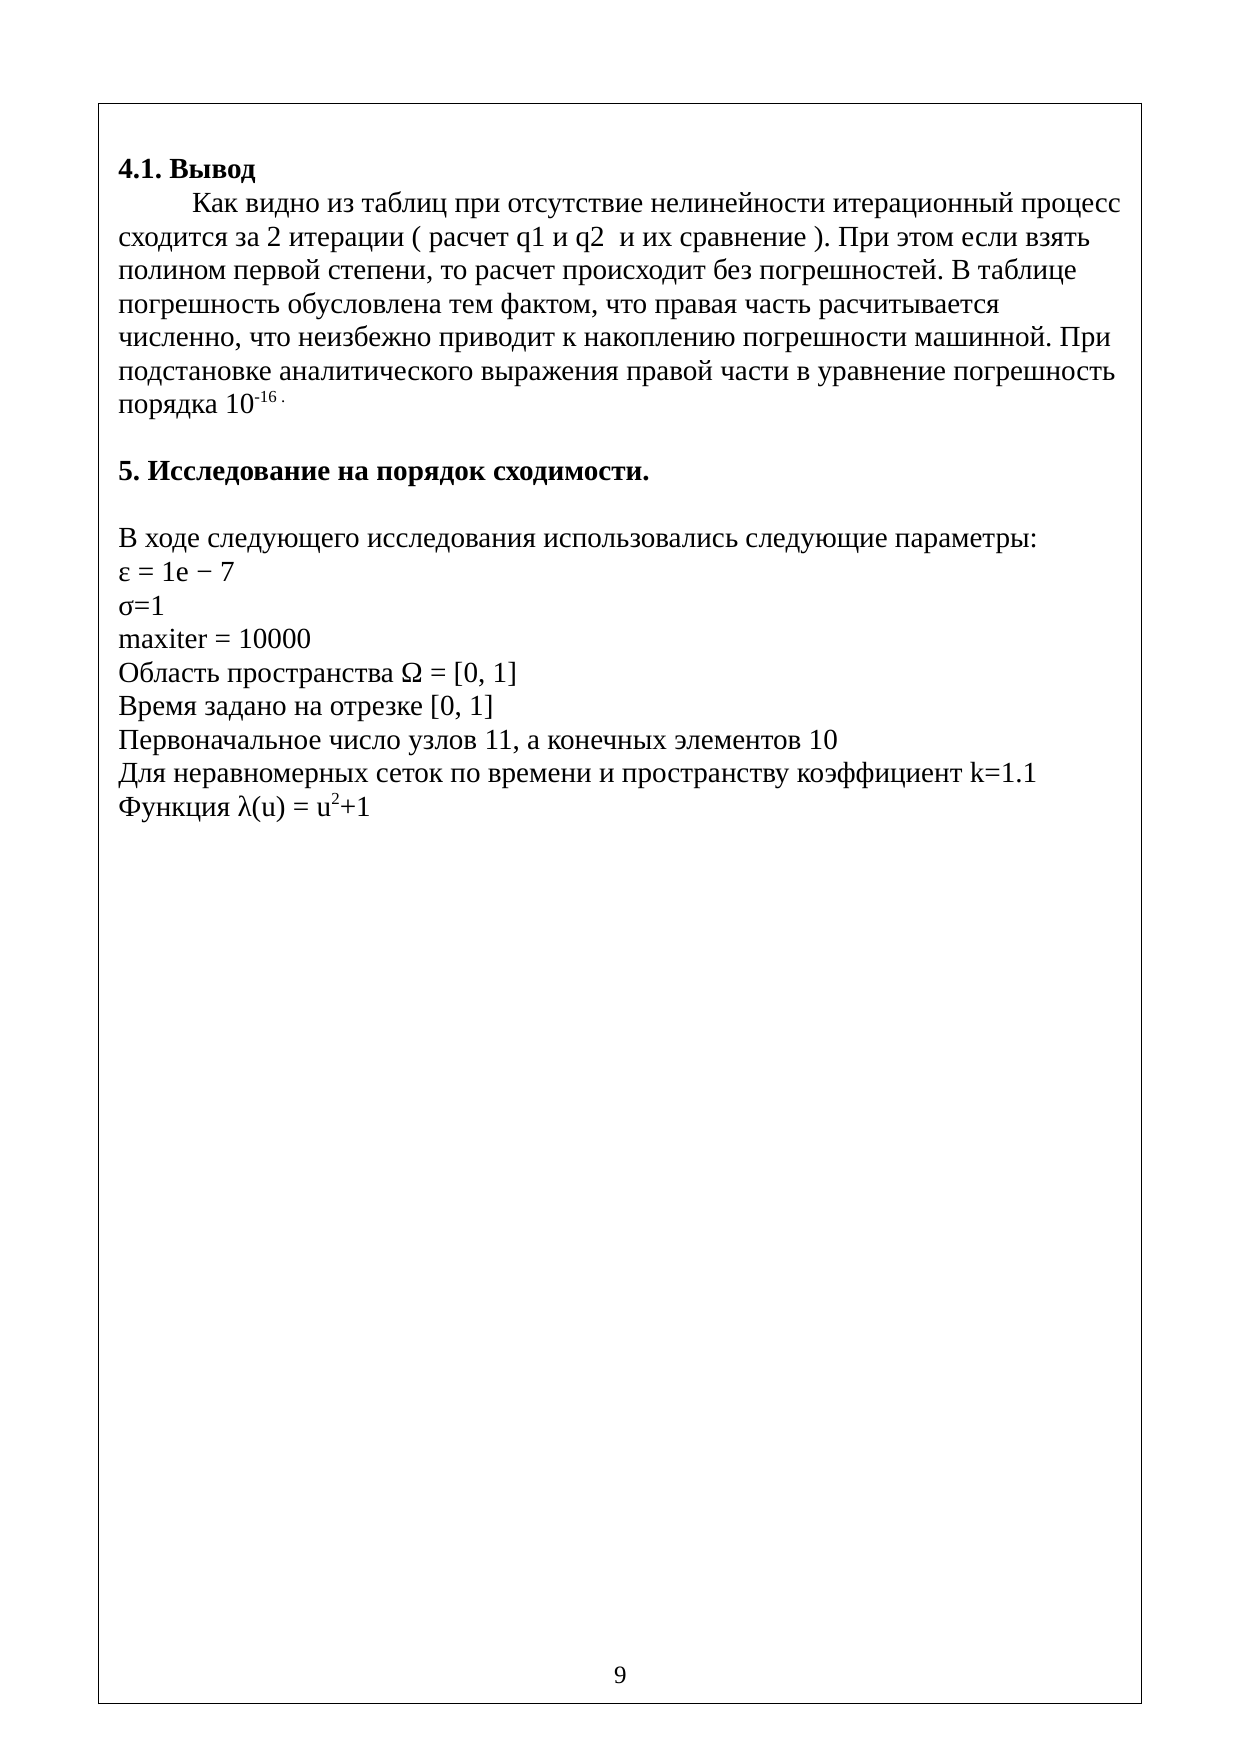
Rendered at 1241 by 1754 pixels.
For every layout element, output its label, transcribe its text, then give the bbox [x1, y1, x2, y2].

text Время задано на отрезке [0, 1] [118, 688, 1122, 722]
text σ=1 [118, 588, 1122, 621]
text 5. Исследование на порядок сходимости. [118, 453, 1122, 487]
text Функция λ(u) = u2+1 [118, 789, 1122, 822]
text Первоначальное число узлов 11, а конечных элементов 10 [118, 722, 1122, 755]
text 4.1. Вывод [118, 152, 1122, 185]
text В ходе следующего исследования использовались следующие параметры: [118, 521, 1122, 554]
text Как видно из таблиц при отсутствие нелинейности итерационный процесс сходится за 2 итерации ( расчет q1 и q2 и их сравнение ). При этом если взять полином первой степени, то расчет происходит без погрешностей. В таблице погрешность обусловлена тем фактом, что правая часть расчитывается численно, что неизбежно приводит к накоплению погрешности машинной. При подстановке аналитического выражения правой части в уравнение погрешность порядка 10-16 . [118, 185, 1122, 420]
text ε = 1e − 7 [118, 554, 1122, 588]
text maxiter = 10000 [118, 621, 1122, 655]
text Область пространства Ω = [0, 1] [118, 655, 1122, 688]
text Для неравномерных сеток по времени и пространству коэффициент k=1.1 [118, 755, 1122, 789]
